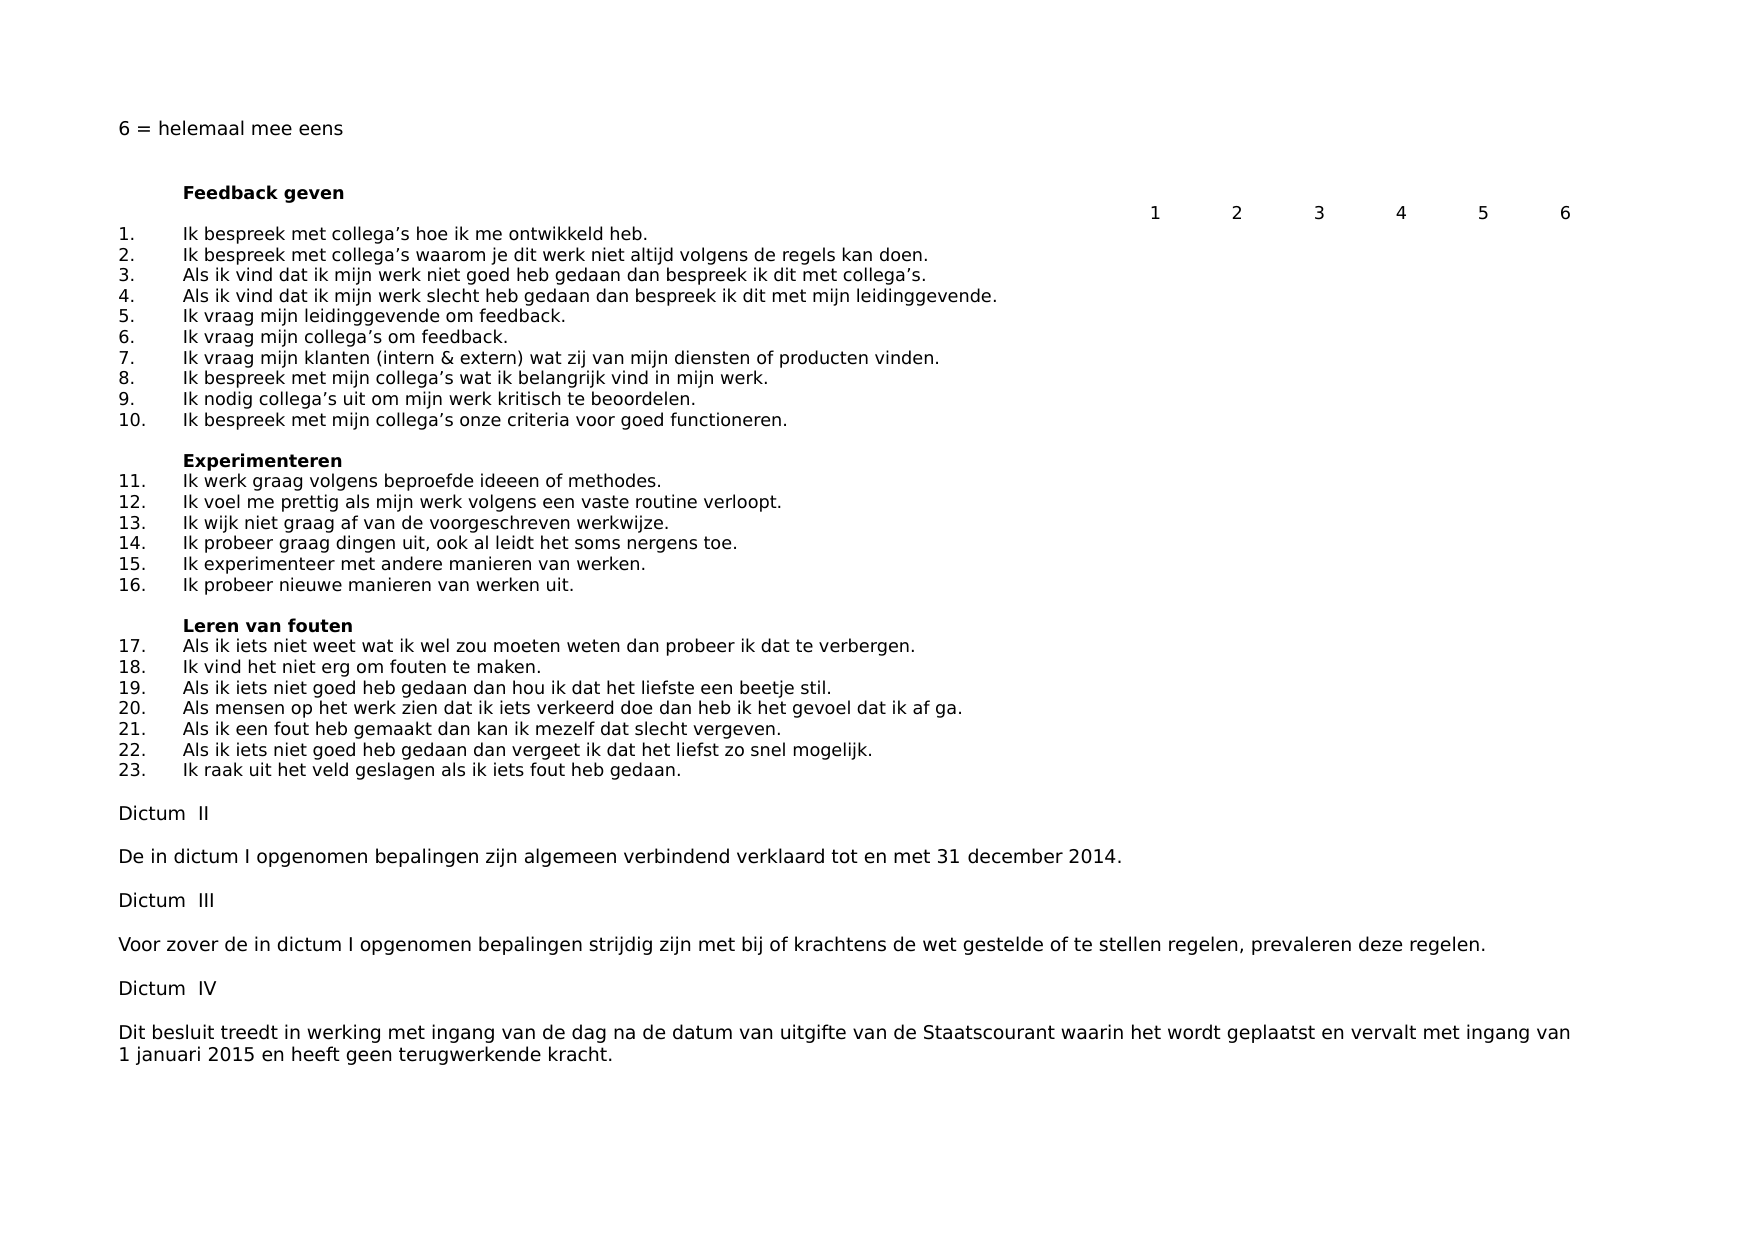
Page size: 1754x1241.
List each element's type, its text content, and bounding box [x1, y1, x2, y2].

table_cell 7. [118, 348, 177, 368]
table_cell Ik nodig collega’s uit om mijn werk kritisch te beoordelen. [177, 389, 1143, 409]
table_cell 1 [1144, 203, 1226, 224]
table_cell [1226, 678, 1308, 698]
table_cell [1390, 224, 1472, 244]
table_cell 12. [118, 492, 177, 513]
table_cell Als ik iets niet goed heb gedaan dan vergeet ik dat het liefst zo snel mogelijk. [177, 740, 1143, 760]
table_cell [1226, 368, 1308, 389]
table_cell [1144, 636, 1226, 657]
table_cell Leren van fouten [177, 616, 1143, 636]
table_cell 8. [118, 368, 177, 389]
table_cell [1554, 245, 1636, 265]
table_cell [1144, 306, 1226, 327]
table_cell [1390, 533, 1472, 554]
table_cell [1144, 616, 1226, 636]
table_cell 2 [1226, 203, 1308, 224]
table_cell [1554, 657, 1636, 678]
text Dictum II [118, 803, 1636, 824]
table_cell [1226, 430, 1308, 451]
table_cell [1472, 657, 1554, 678]
table_cell [1472, 327, 1554, 348]
table_cell [1226, 410, 1308, 430]
table_cell [1144, 657, 1226, 678]
table_cell Ik wijk niet graag af van de voorgeschreven werkwijze. [177, 513, 1143, 533]
table_cell [1308, 368, 1389, 389]
table_cell [1554, 616, 1636, 636]
table_cell 6 [1554, 203, 1636, 224]
table_cell Experimenteren [177, 451, 1143, 471]
table_cell [1472, 224, 1554, 244]
table_cell [1390, 595, 1472, 616]
table_cell Ik vraag mijn leidinggevende om feedback. [177, 306, 1143, 327]
table_cell [1226, 575, 1308, 595]
table_cell [1554, 740, 1636, 760]
table_cell [1308, 575, 1389, 595]
table_cell [1472, 533, 1554, 554]
table_cell [1144, 183, 1226, 203]
table_cell [1554, 698, 1636, 719]
table_cell [1554, 678, 1636, 698]
table_cell [1554, 636, 1636, 657]
table_cell [1308, 760, 1389, 781]
table_cell [1472, 575, 1554, 595]
table_cell [1472, 719, 1554, 739]
table_cell [1226, 719, 1308, 739]
table_cell [1390, 575, 1472, 595]
table_cell [118, 183, 177, 203]
table_cell Ik probeer graag dingen uit, ook al leidt het soms nergens toe. [177, 533, 1143, 554]
table_cell 11. [118, 471, 177, 492]
table_cell [1472, 698, 1554, 719]
table_cell [1390, 657, 1472, 678]
text Dictum IV [118, 978, 1636, 1000]
table_cell [1472, 678, 1554, 698]
table_cell [1390, 492, 1472, 513]
table_cell [1144, 327, 1226, 348]
table_cell [1390, 719, 1472, 739]
table_cell [1390, 513, 1472, 533]
table_cell Ik probeer nieuwe manieren van werken uit. [177, 575, 1143, 595]
table_header [177, 162, 1143, 183]
table_header [1472, 162, 1554, 183]
table_cell [1472, 348, 1554, 368]
table_cell [118, 595, 177, 616]
table_cell [1308, 451, 1389, 471]
table_cell [1472, 183, 1554, 203]
table_cell [1472, 760, 1554, 781]
table_cell 10. [118, 410, 177, 430]
table_cell [1144, 760, 1226, 781]
table_cell Ik bespreek met collega’s waarom je dit werk niet altijd volgens de regels kan doen. [177, 245, 1143, 265]
table_cell [1308, 430, 1389, 451]
table_cell [1472, 245, 1554, 265]
table_cell 23. [118, 760, 177, 781]
text Dit besluit treedt in werking met ingang van de dag na de datum van uitgifte van de Staatscourant waarin het wordt geplaatst en vervalt met ingang van 1 januari 2015 en heeft geen terugwerkende kracht. [118, 1022, 1636, 1066]
table_cell [1308, 513, 1389, 533]
table_cell [1390, 286, 1472, 306]
table_cell [1472, 492, 1554, 513]
table_cell [1226, 760, 1308, 781]
table_cell [1472, 286, 1554, 306]
table_cell [1554, 430, 1636, 451]
table_cell 1. [118, 224, 177, 244]
table_cell [1390, 348, 1472, 368]
table_cell [1472, 430, 1554, 451]
table_cell [1226, 286, 1308, 306]
table_cell [1226, 306, 1308, 327]
table_cell [1308, 533, 1389, 554]
table_cell [1308, 306, 1389, 327]
table_cell [1144, 224, 1226, 244]
table_header [1554, 162, 1636, 183]
table_cell [1554, 327, 1636, 348]
table_cell Ik vind het niet erg om fouten te maken. [177, 657, 1143, 678]
table_cell [1308, 678, 1389, 698]
table_header [1144, 162, 1226, 183]
table_cell [1554, 286, 1636, 306]
table_cell [177, 595, 1226, 616]
table_cell Ik bespreek met collega’s hoe ik me ontwikkeld heb. [177, 224, 1143, 244]
table_cell [1554, 451, 1636, 471]
table_cell 3. [118, 265, 177, 286]
table_cell [1554, 183, 1636, 203]
table_cell Ik voel me prettig als mijn werk volgens een vaste routine verloopt. [177, 492, 1143, 513]
table_cell [1472, 554, 1554, 574]
table_cell Ik raak uit het veld geslagen als ik iets fout heb gedaan. [177, 760, 1143, 781]
table_header [1308, 162, 1389, 183]
table_cell 14. [118, 533, 177, 554]
table_cell [1144, 719, 1226, 739]
table_cell [1144, 575, 1226, 595]
table_cell [1390, 678, 1472, 698]
table_cell [1308, 245, 1389, 265]
text Voor zover de in dictum I opgenomen bepalingen strijdig zijn met bij of krachtens de wet gestelde of te stellen regelen, prevaleren deze regelen. [118, 934, 1636, 956]
table_cell [1554, 513, 1636, 533]
table_cell [1554, 368, 1636, 389]
table_cell [1226, 224, 1308, 244]
table_cell [1554, 760, 1636, 781]
table_cell [1554, 389, 1636, 409]
table_cell [118, 203, 177, 224]
table_cell [1144, 698, 1226, 719]
table_cell [1144, 389, 1226, 409]
table_cell [1390, 265, 1472, 286]
table_header [1226, 162, 1308, 183]
table_cell [1226, 533, 1308, 554]
table_cell [1144, 410, 1226, 430]
table_cell [1226, 245, 1308, 265]
table_cell [1308, 327, 1389, 348]
table_cell [1554, 492, 1636, 513]
table_cell [1226, 389, 1308, 409]
table_cell [1472, 740, 1554, 760]
text De in dictum I opgenomen bepalingen zijn algemeen verbindend verklaard tot en met 31 december 2014. [118, 846, 1636, 868]
table_cell [1472, 513, 1554, 533]
table_cell [1308, 348, 1389, 368]
table_cell [1554, 348, 1636, 368]
table_cell [1554, 306, 1636, 327]
table_cell 22. [118, 740, 177, 760]
table_cell [1554, 554, 1636, 574]
table_cell [118, 430, 177, 451]
table_cell [1308, 657, 1389, 678]
text 6 = helemaal mee eens [118, 118, 1636, 140]
table_cell Als ik iets niet weet wat ik wel zou moeten weten dan probeer ik dat te verbergen. [177, 636, 1143, 657]
table_cell Ik experimenteer met andere manieren van werken. [177, 554, 1143, 574]
table_cell [1554, 595, 1636, 616]
table_cell 3 [1308, 203, 1389, 224]
table_cell [1472, 451, 1554, 471]
table_cell [1390, 368, 1472, 389]
table_cell [1390, 245, 1472, 265]
table_cell 16. [118, 575, 177, 595]
table_cell [1308, 183, 1389, 203]
table_cell [1472, 265, 1554, 286]
table_cell [1390, 389, 1472, 409]
table_cell [1390, 616, 1472, 636]
table_cell [1390, 327, 1472, 348]
table_cell [1308, 554, 1389, 574]
table_cell [1144, 554, 1226, 574]
table_cell [1308, 224, 1389, 244]
table_cell [1472, 306, 1554, 327]
table_cell [1226, 451, 1308, 471]
table_cell Als mensen op het werk zien dat ik iets verkeerd doe dan heb ik het gevoel dat ik af ga. [177, 698, 1143, 719]
table_cell 13. [118, 513, 177, 533]
table_header [1390, 162, 1472, 183]
table_cell [177, 203, 1143, 224]
table_cell 4 [1390, 203, 1472, 224]
table_cell [1226, 595, 1308, 616]
table_cell [1390, 636, 1472, 657]
table_cell [1144, 513, 1226, 533]
table_cell [1226, 616, 1308, 636]
table_cell 5. [118, 306, 177, 327]
table_cell Ik bespreek met mijn collega’s onze criteria voor goed functioneren. [177, 410, 1143, 430]
table_cell [1390, 740, 1472, 760]
table_cell [1226, 348, 1308, 368]
table_cell [1144, 471, 1226, 492]
table_cell [1308, 595, 1389, 616]
table_cell [1308, 698, 1389, 719]
table_cell [1472, 595, 1554, 616]
table_cell Feedback geven [177, 183, 1143, 203]
table_cell [1472, 636, 1554, 657]
table_cell [1390, 698, 1472, 719]
table_cell 4. [118, 286, 177, 306]
table_cell [1226, 513, 1308, 533]
table_cell [1554, 410, 1636, 430]
table_cell Als ik iets niet goed heb gedaan dan hou ik dat het liefste een beetje stil. [177, 678, 1143, 698]
table_cell [1226, 471, 1308, 492]
table_cell [118, 616, 177, 636]
table_cell 18. [118, 657, 177, 678]
table_cell [1308, 389, 1389, 409]
table_cell [1308, 740, 1389, 760]
table_cell [1390, 760, 1472, 781]
table_cell [1472, 616, 1554, 636]
table_cell 20. [118, 698, 177, 719]
table_cell [1226, 636, 1308, 657]
table_cell 2. [118, 245, 177, 265]
table_cell [1308, 265, 1389, 286]
table_cell [1308, 410, 1389, 430]
table_cell [1144, 368, 1226, 389]
table_cell [1226, 327, 1308, 348]
table_cell Ik bespreek met mijn collega’s wat ik belangrijk vind in mijn werk. [177, 368, 1143, 389]
table_cell [1472, 471, 1554, 492]
table_cell 17. [118, 636, 177, 657]
table_cell [1144, 678, 1226, 698]
table_cell [1144, 286, 1226, 306]
table_cell [1390, 410, 1472, 430]
table_cell [1144, 245, 1226, 265]
table_cell [1390, 306, 1472, 327]
table_cell [1226, 740, 1308, 760]
table_cell 6. [118, 327, 177, 348]
table_cell 5 [1472, 203, 1554, 224]
table_cell [1308, 636, 1389, 657]
table_cell 15. [118, 554, 177, 574]
table_cell [1554, 471, 1636, 492]
table_cell [1144, 265, 1226, 286]
table_cell [118, 451, 177, 471]
table_cell [1554, 533, 1636, 554]
table_cell [1554, 265, 1636, 286]
table_cell [177, 430, 1226, 451]
table_cell [1226, 657, 1308, 678]
table_cell [1390, 471, 1472, 492]
table_cell [1226, 265, 1308, 286]
table_cell [1308, 616, 1389, 636]
table_cell [1226, 183, 1308, 203]
table_cell [1472, 410, 1554, 430]
table_cell Als ik een fout heb gemaakt dan kan ik mezelf dat slecht vergeven. [177, 719, 1143, 739]
table_cell [1144, 740, 1226, 760]
table_cell [1390, 554, 1472, 574]
table_cell [1390, 451, 1472, 471]
table_cell [1472, 389, 1554, 409]
table_cell 19. [118, 678, 177, 698]
table_cell [1144, 451, 1226, 471]
table_cell [1554, 575, 1636, 595]
table_cell [1308, 719, 1389, 739]
table_cell Ik vraag mijn klanten (intern & extern) wat zij van mijn diensten of producten vinden. [177, 348, 1143, 368]
table_cell [1144, 492, 1226, 513]
table_cell Als ik vind dat ik mijn werk niet goed heb gedaan dan bespreek ik dit met collega’s. [177, 265, 1143, 286]
table_cell 9. [118, 389, 177, 409]
table_cell [1308, 286, 1389, 306]
table_header [118, 162, 177, 183]
table_cell [1308, 492, 1389, 513]
table_cell [1472, 368, 1554, 389]
text Dictum III [118, 890, 1636, 912]
table_cell [1554, 719, 1636, 739]
table_cell 21. [118, 719, 177, 739]
table_cell Als ik vind dat ik mijn werk slecht heb gedaan dan bespreek ik dit met mijn leidinggevende. [177, 286, 1143, 306]
table_cell [1144, 348, 1226, 368]
table_cell Ik werk graag volgens beproefde ideeen of methodes. [177, 471, 1143, 492]
table_cell [1390, 430, 1472, 451]
table_cell [1226, 492, 1308, 513]
table_cell [1554, 224, 1636, 244]
table_cell [1144, 533, 1226, 554]
table_cell Ik vraag mijn collega’s om feedback. [177, 327, 1143, 348]
table_cell [1390, 183, 1472, 203]
table_cell [1308, 471, 1389, 492]
table_cell [1226, 554, 1308, 574]
table_cell [1226, 698, 1308, 719]
